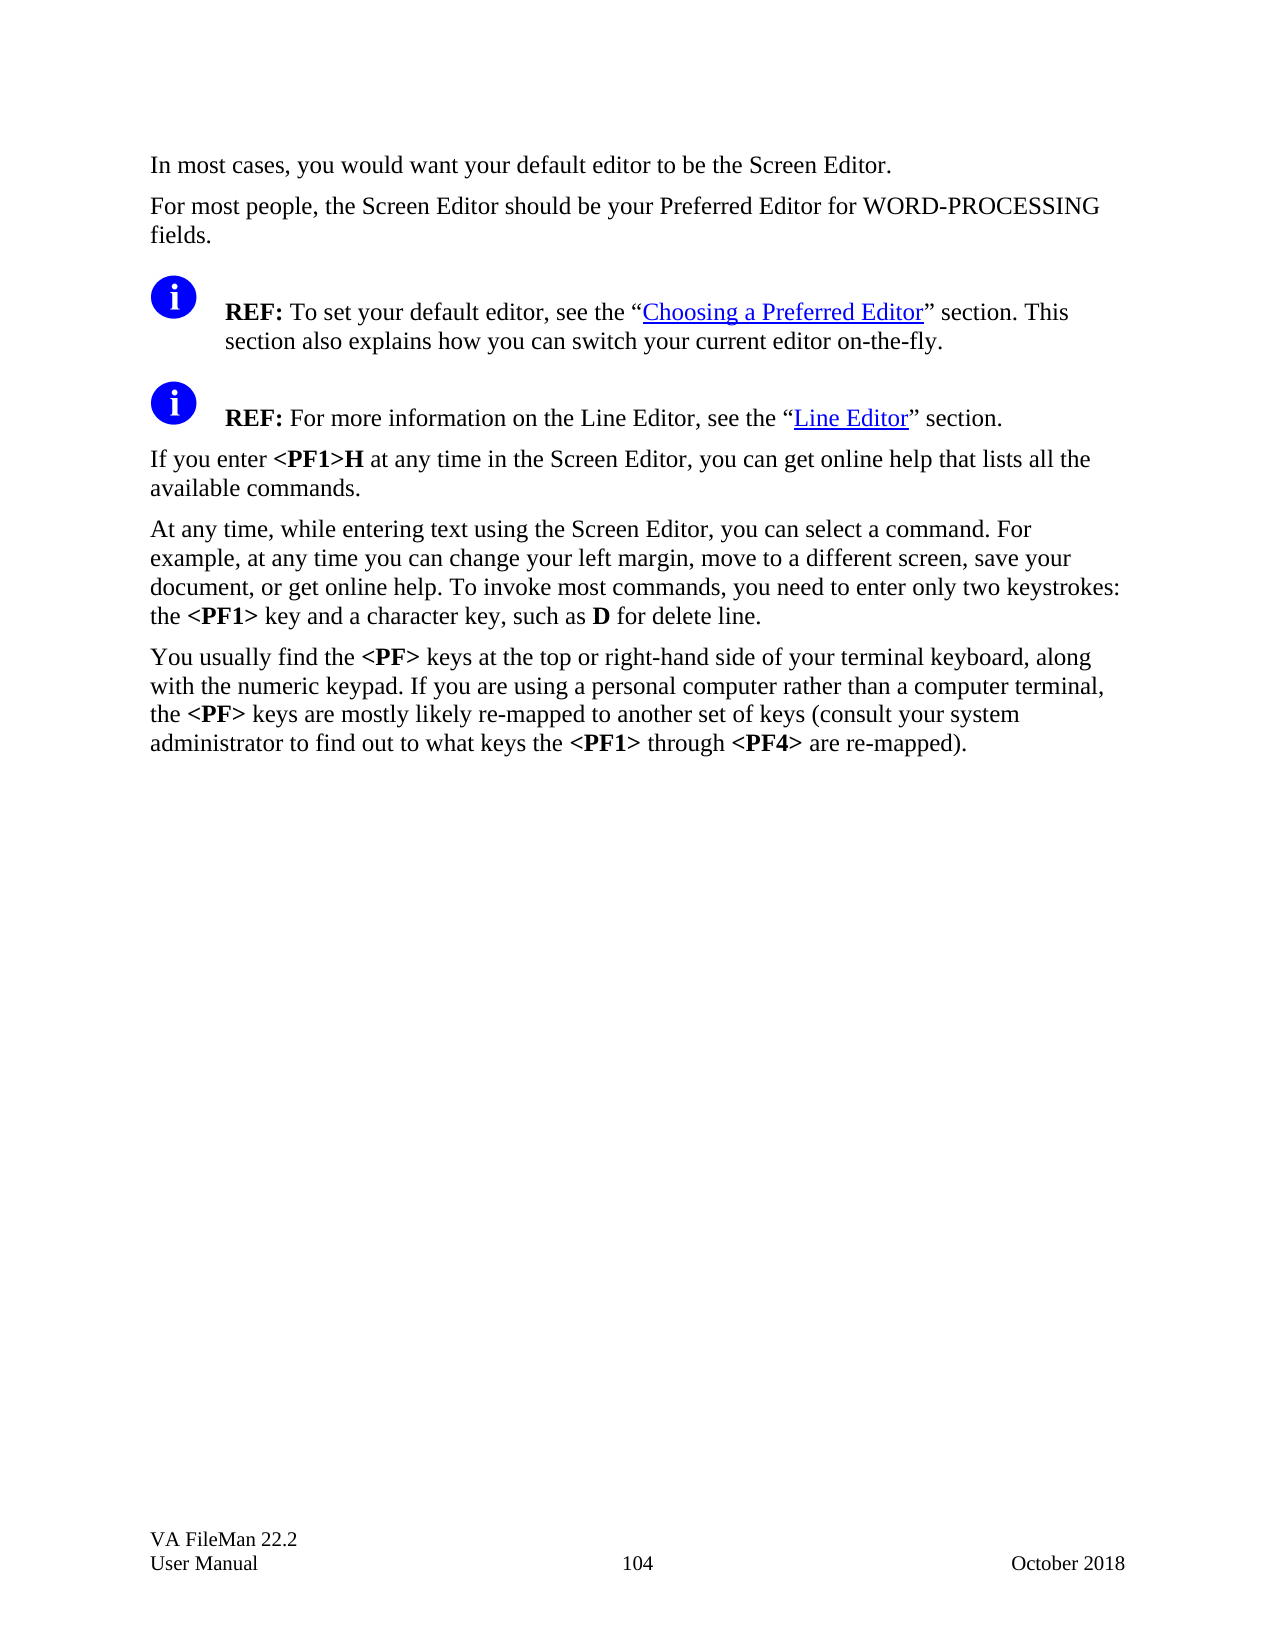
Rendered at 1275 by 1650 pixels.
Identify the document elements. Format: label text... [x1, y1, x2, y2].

text You usually find the <PF> keys at the top or right-hand side of your terminal keyboard, along with the numeric keypad. If you are using a personal computer rather than a computer terminal, the <PF> keys are mostly likely re-mapped to another set of keys (consult your system administrator to find out to what keys the <PF1> through <PF4> are re-mapped). [150, 642, 1125, 757]
picture [150, 379, 197, 427]
text REF: To set your default editor, see the “Choosing a Preferred Editor” section. This section also explains how you can switch your current editor on-the-fly. [150, 274, 1125, 355]
text If you enter <PF1>H at any time in the Screen Editor, you can get online help that lists all the available commands. [150, 444, 1125, 502]
picture [150, 273, 197, 321]
text For most people, the Screen Editor should be your Preferred Editor for WORD-PROCESSING fields. [150, 191, 1125, 249]
text REF: For more information on the Line Editor, see the “Line Editor” section. [150, 380, 1125, 432]
text At any time, while entering text using the Screen Editor, you can select a command. For example, at any time you can change your left margin, move to a different screen, save your document, or get online help. To invoke most commands, you need to enter only two keystrokes: the <PF1> key and a character key, such as D for delete line. [150, 514, 1125, 629]
text In most cases, you would want your default editor to be the Screen Editor. [150, 150, 1125, 179]
